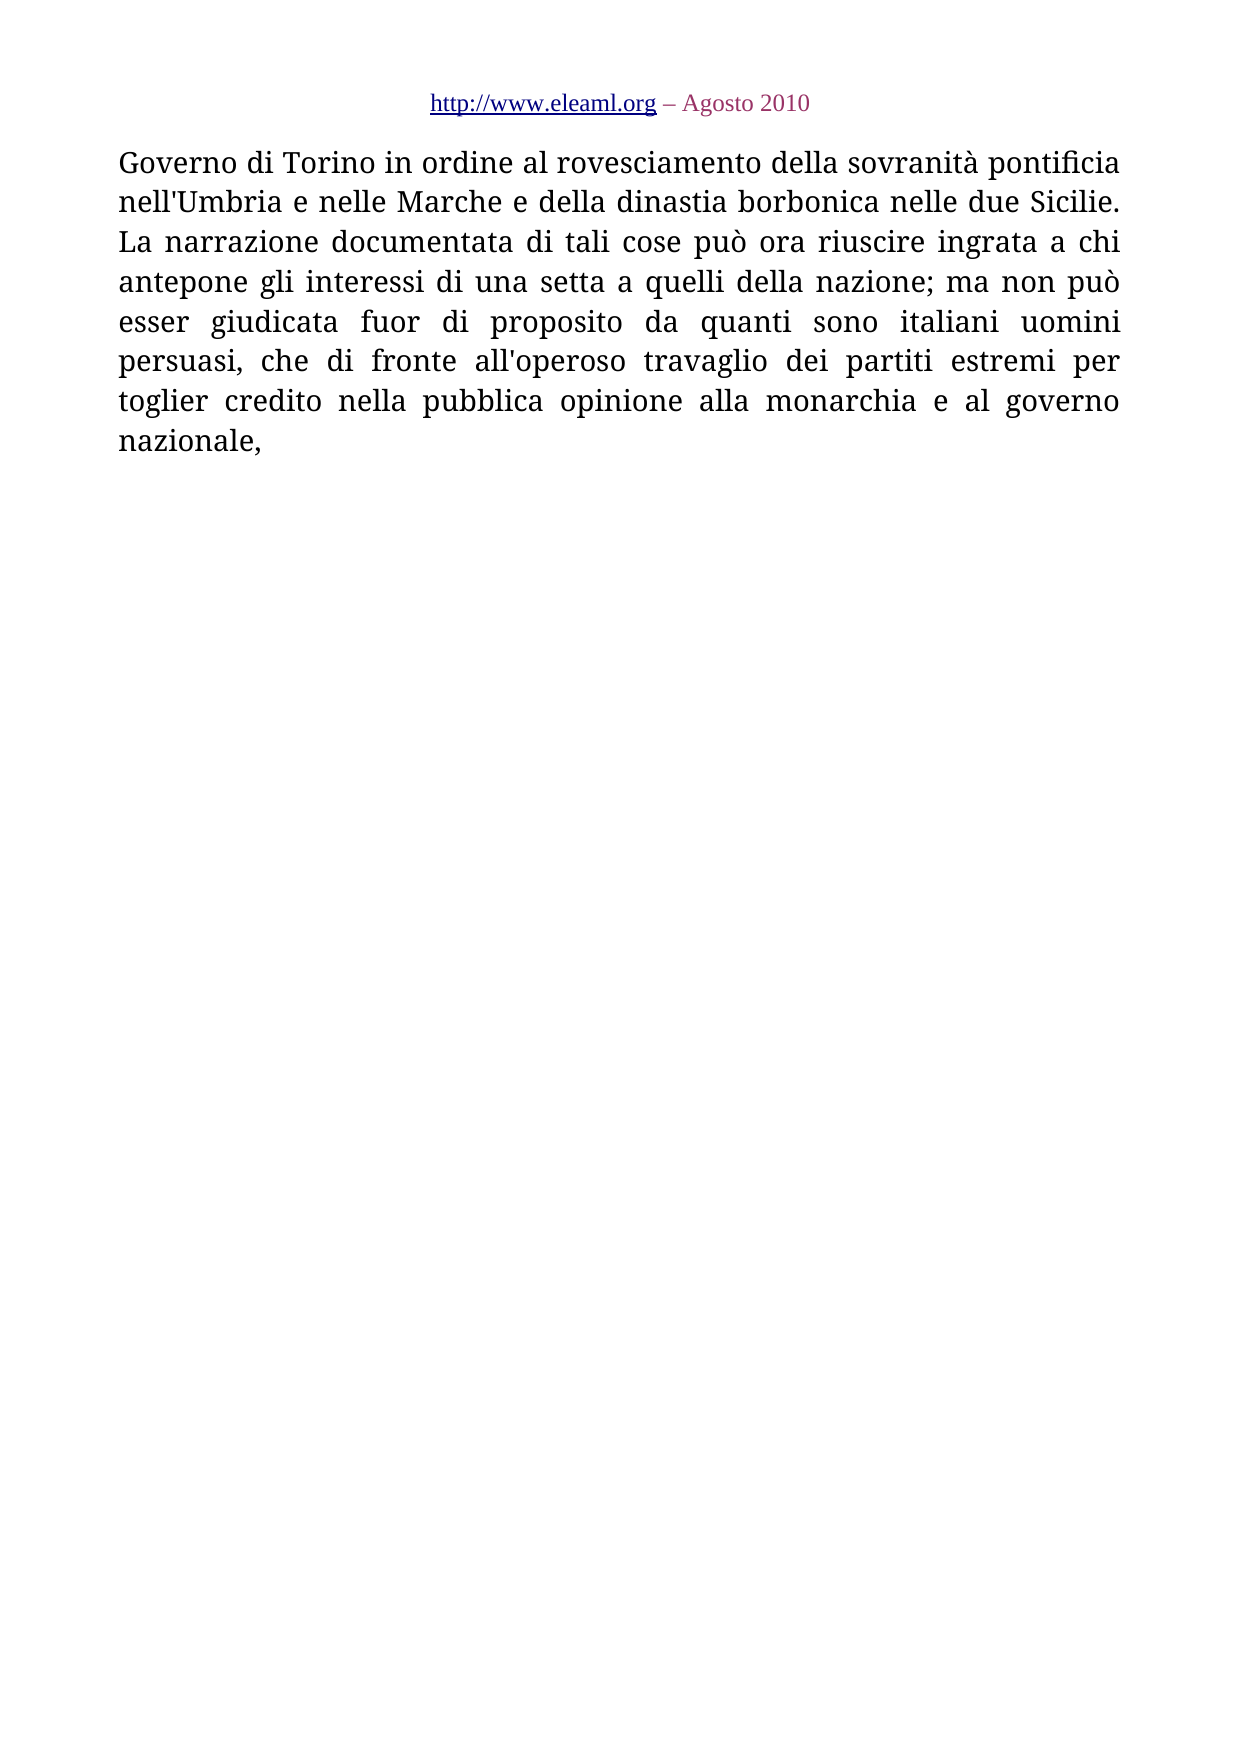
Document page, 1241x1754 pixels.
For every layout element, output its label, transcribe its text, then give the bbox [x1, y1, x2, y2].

text Governo di Torino in ordine al rovesciamento della sovranità pontificia nell'Umbria e nelle Marche e della dinastia borbonica nelle due Sicilie. La narrazione documentata di tali cose può ora riuscire ingrata a chi antepone gli interessi di una setta a quelli della nazione; ma non può esser giudicata fuor di proposito da quanti sono italiani uomini persuasi, che di fronte all'operoso travaglio dei partiti estremi per toglier credito nella pubblica opinione alla monarchia e al governo nazionale, [118, 142, 1122, 459]
